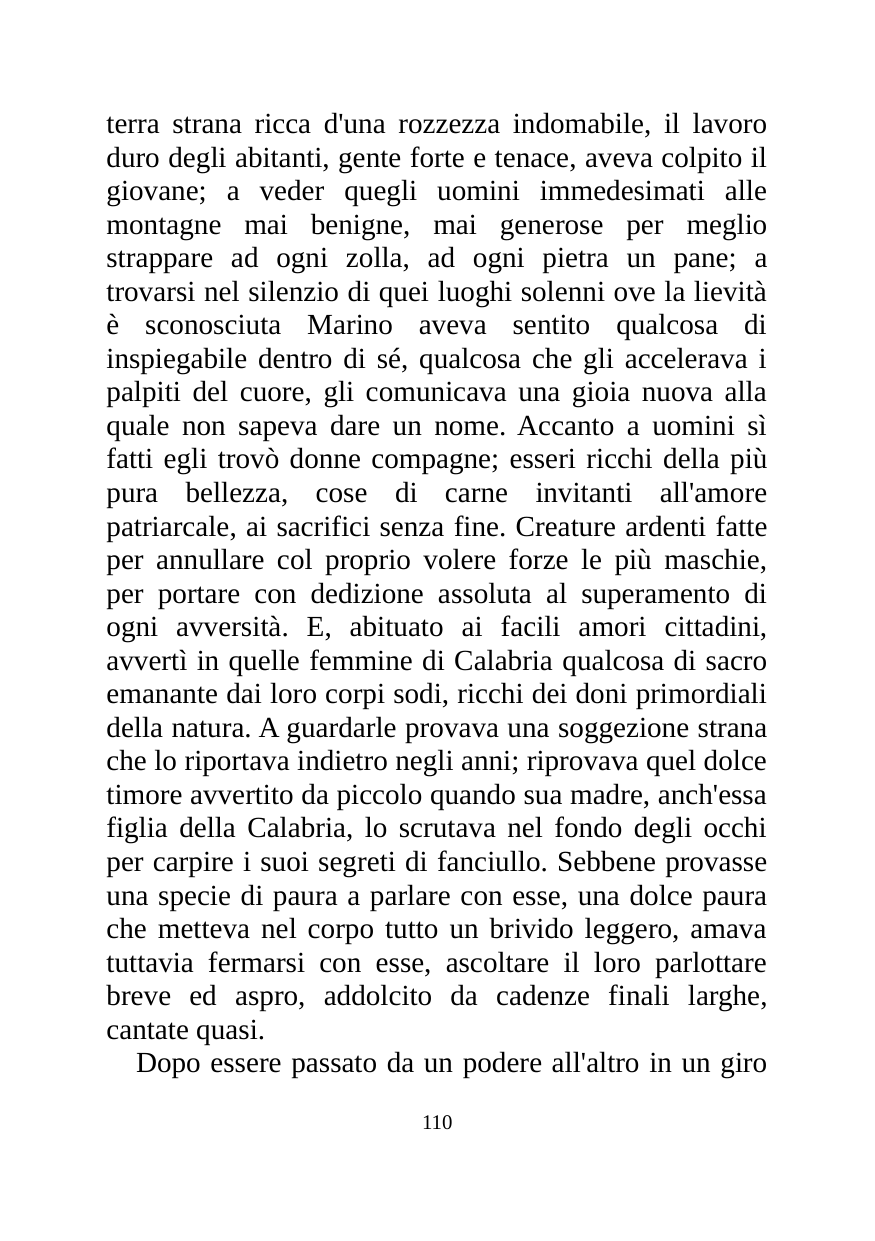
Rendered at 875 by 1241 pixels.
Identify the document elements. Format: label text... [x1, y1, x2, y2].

text Dopo essere passato da un podere all'altro in un giro [106, 1045, 768, 1079]
text terra strana ricca d'una rozzezza indomabile, il lavoro duro degli abitanti, gente forte e tenace, aveva colpito il giovane; a veder quegli uomini immedesimati alle montagne mai benigne, mai generose per meglio strappare ad ogni zolla, ad ogni pietra un pane; a trovarsi nel silenzio di quei luoghi solenni ove la lievità è sconosciuta Marino aveva sentito qualcosa di inspiegabile dentro di sé, qualcosa che gli accelerava i palpiti del cuore, gli comunicava una gioia nuova alla quale non sapeva dare un nome. Accanto a uomini sì fatti egli trovò donne compagne; esseri ricchi della più pura bellezza, cose di carne invitanti all'amore patriarcale, ai sacrifici senza fine. Creature ardenti fatte per annullare col proprio volere forze le più maschie, per portare con dedizione assoluta al superamento di ogni avversità. E, abituato ai facili amori cittadini, avvertì in quelle femmine di Calabria qualcosa di sacro emanante dai loro corpi sodi, ricchi dei doni primordiali della natura. A guardarle provava una soggezione strana che lo riportava indietro negli anni; riprovava quel dolce timore avvertito da piccolo quando sua madre, anch'essa figlia della Calabria, lo scrutava nel fondo degli occhi per carpire i suoi segreti di fanciullo. Sebbene provasse una specie di paura a parlare con esse, una dolce paura che metteva nel corpo tutto un brivido leggero, amava tuttavia fermarsi con esse, ascoltare il loro parlottare breve ed aspro, addolcito da cadenze finali larghe, cantate quasi. [106, 106, 768, 1045]
